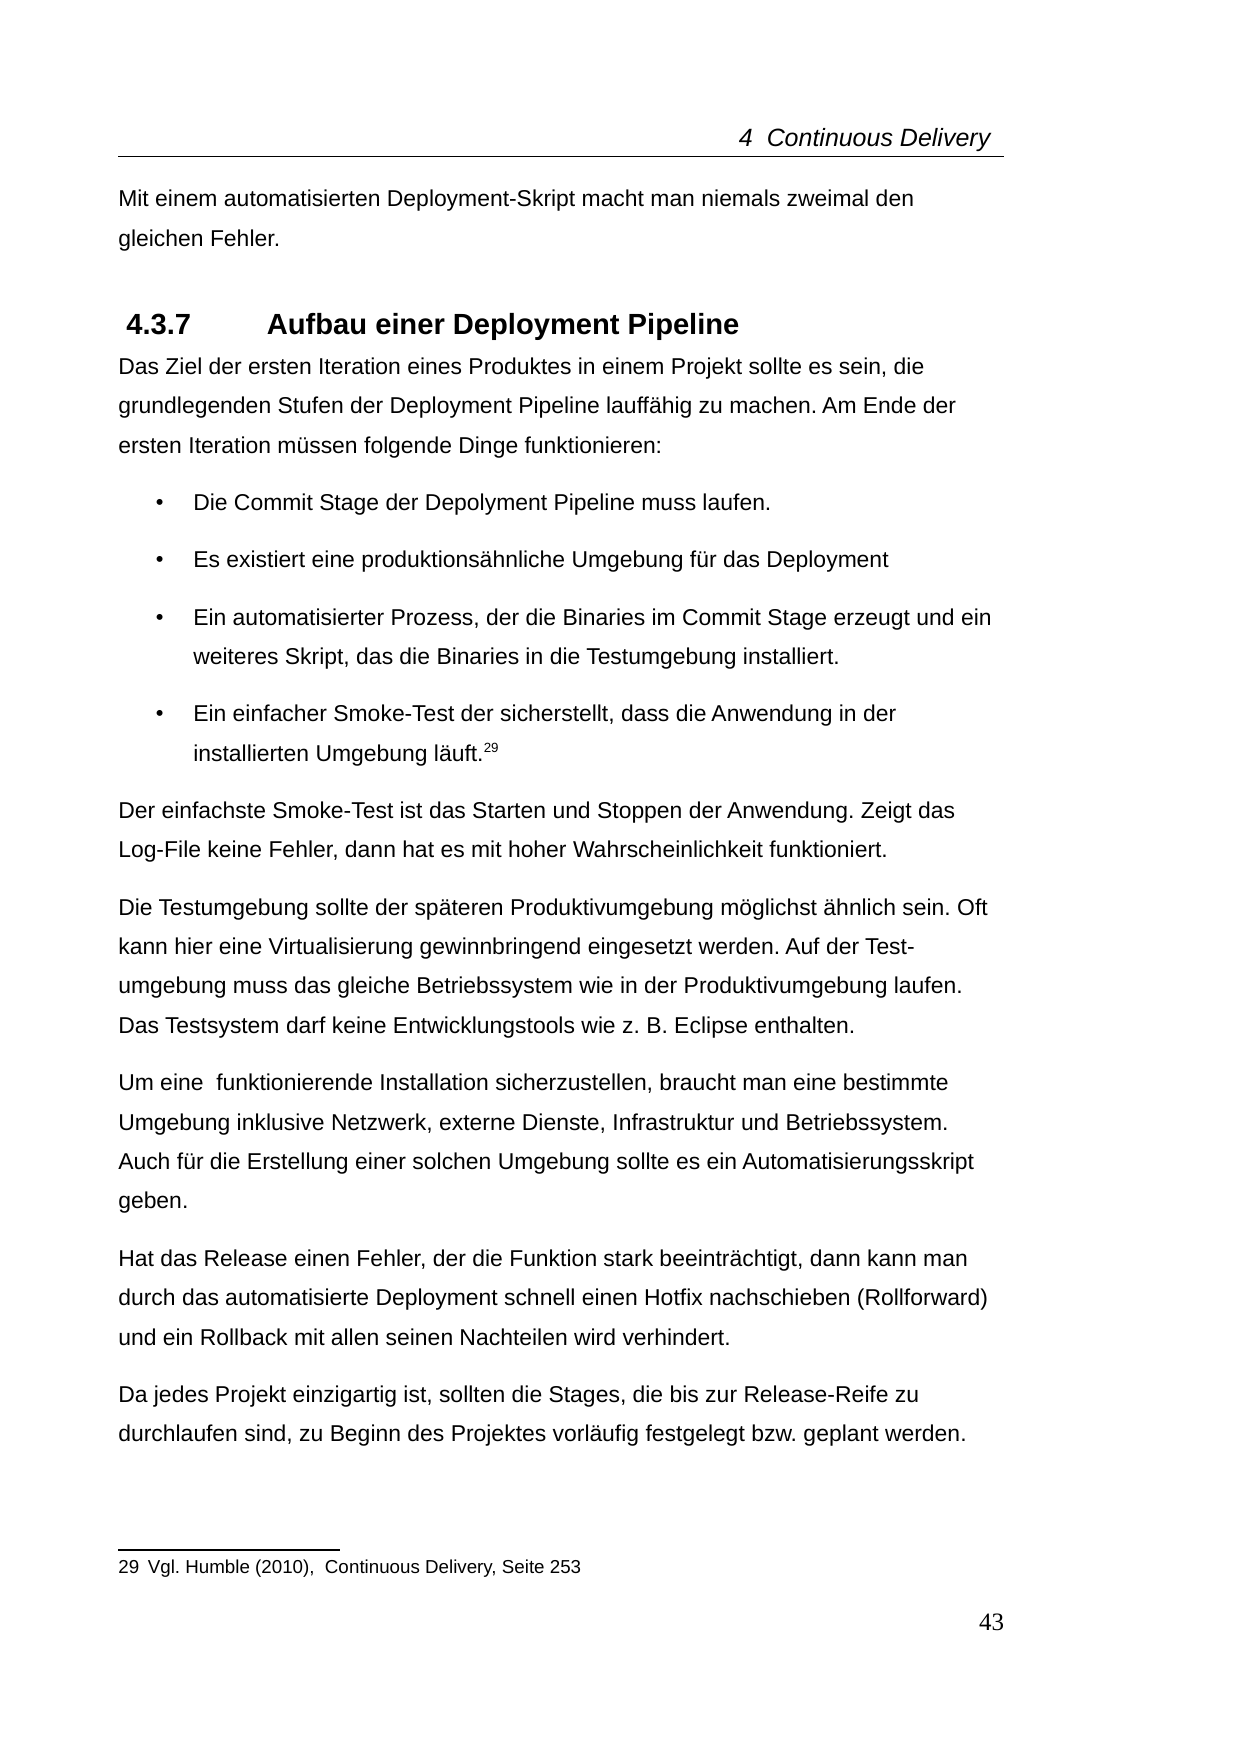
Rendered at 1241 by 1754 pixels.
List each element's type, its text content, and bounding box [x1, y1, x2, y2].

text Da jedes Projekt einzigartig ist, sollten die Stages, die bis zur Release-Reife zu durchlaufen sind, zu Beginn des Projektes vorläufig festgelegt bzw. geplant werden. [118, 1381, 1004, 1447]
text Hat das Release einen Fehler, der die Funktion stark beeinträchtigt, dann kann man durch das automatisierte Deployment schnell einen Hotfix nachschieben (Rollforward) und ein Rollback mit allen seinen Nachteilen wird verhindert. [118, 1245, 1004, 1350]
text Mit einem automatisierten Deployment-Skript macht man niemals zweimal den gleichen Fehler. [118, 185, 1004, 251]
text Um eine funktionierende Installation sicherzustellen, braucht man eine bestimmte Umgebung inklusive Netzwerk, externe Dienste, Infrastruktur und Betriebssystem. Auch für die Erstellung einer solchen Umgebung sollte es ein Automatisierungsskript geben. [118, 1069, 1004, 1214]
subtitle Aufbau einer Deployment Pipeline [118, 307, 1004, 340]
text Die Testumgebung sollte der späteren Produktivumgebung möglichst ähnlich sein. Oft kann hier eine Virtualisierung gewinnbringend eingesetzt werden. Auf der Test-umgebung muss das gleiche Betriebssystem wie in der Produktivumgebung laufen. Das Testsystem darf keine Entwicklungstools wie z. B. Eclipse enthalten. [118, 893, 1004, 1038]
list Die Commit Stage der Depolyment Pipeline muss laufen. [156, 489, 1004, 515]
list Ein einfacher Smoke-Test der sicherstellt, dass die Anwendung in der installierten Umgebung läuft. [156, 700, 1004, 766]
text Das Ziel der ersten Iteration eines Produktes in einem Projekt sollte es sein, die grundlegenden Stufen der Deployment Pipeline lauffähig zu machen. Am Ende der ersten Iteration müssen folgende Dinge funktionieren: [118, 353, 1004, 458]
text Der einfachste Smoke-Test ist das Starten und Stoppen der Anwendung. Zeigt das Log-File keine Fehler, dann hat es mit hoher Wahrscheinlichkeit funktioniert. [118, 797, 1004, 863]
list Es existiert eine produktionsähnliche Umgebung für das Deployment [156, 546, 1004, 573]
list Vgl. Humble (2010), Continuous Delivery, Seite 253 [118, 1556, 1004, 1578]
list Ein automatisierter Prozess, der die Binaries im Commit Stage erzeugt und ein weiteres Skript, das die Binaries in die Testumgebung installiert. [156, 603, 1004, 669]
